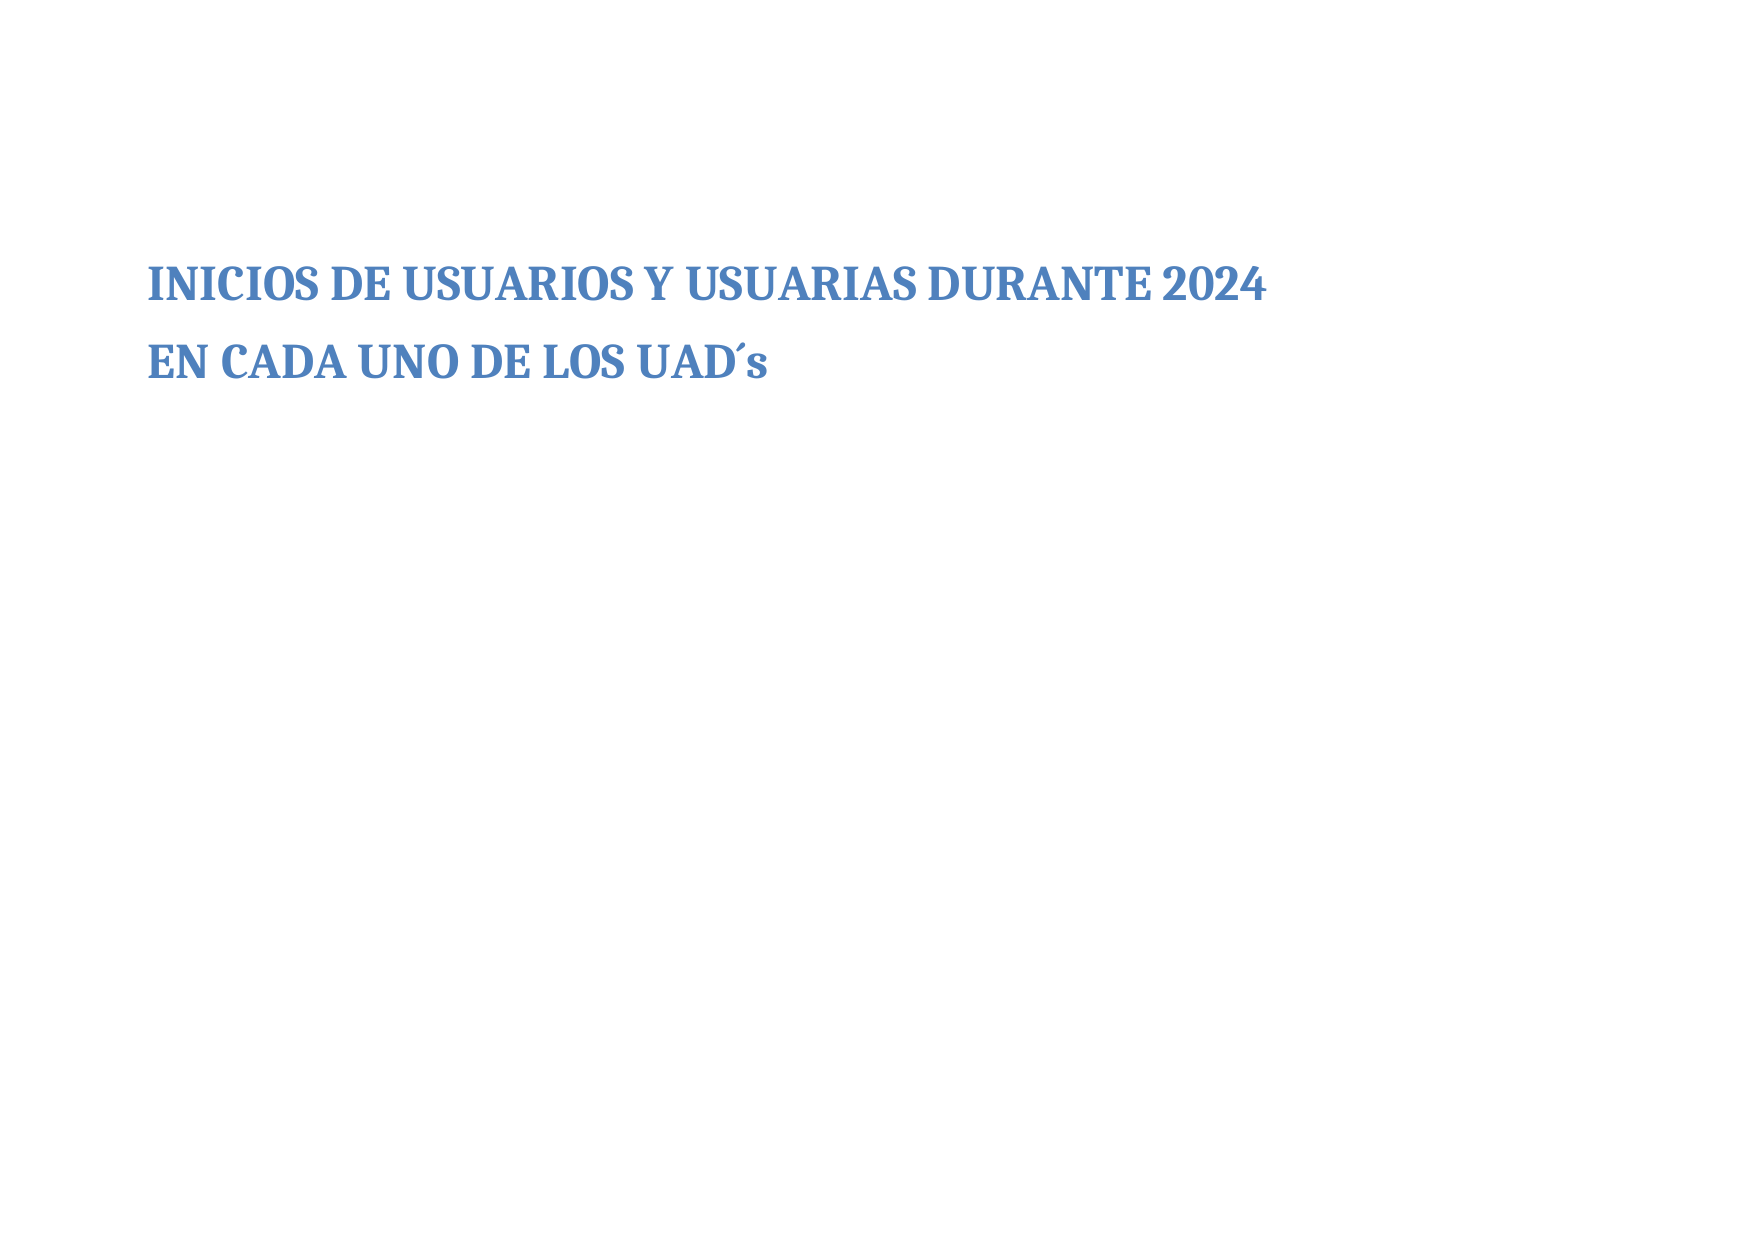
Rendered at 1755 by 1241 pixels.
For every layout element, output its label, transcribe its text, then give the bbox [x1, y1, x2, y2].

subtitle EN CADA UNO DE LOS UAD´s [148, 334, 1606, 391]
subtitle INICIOS DE USUARIOS Y USUARIAS DURANTE 2024 [148, 256, 1606, 313]
